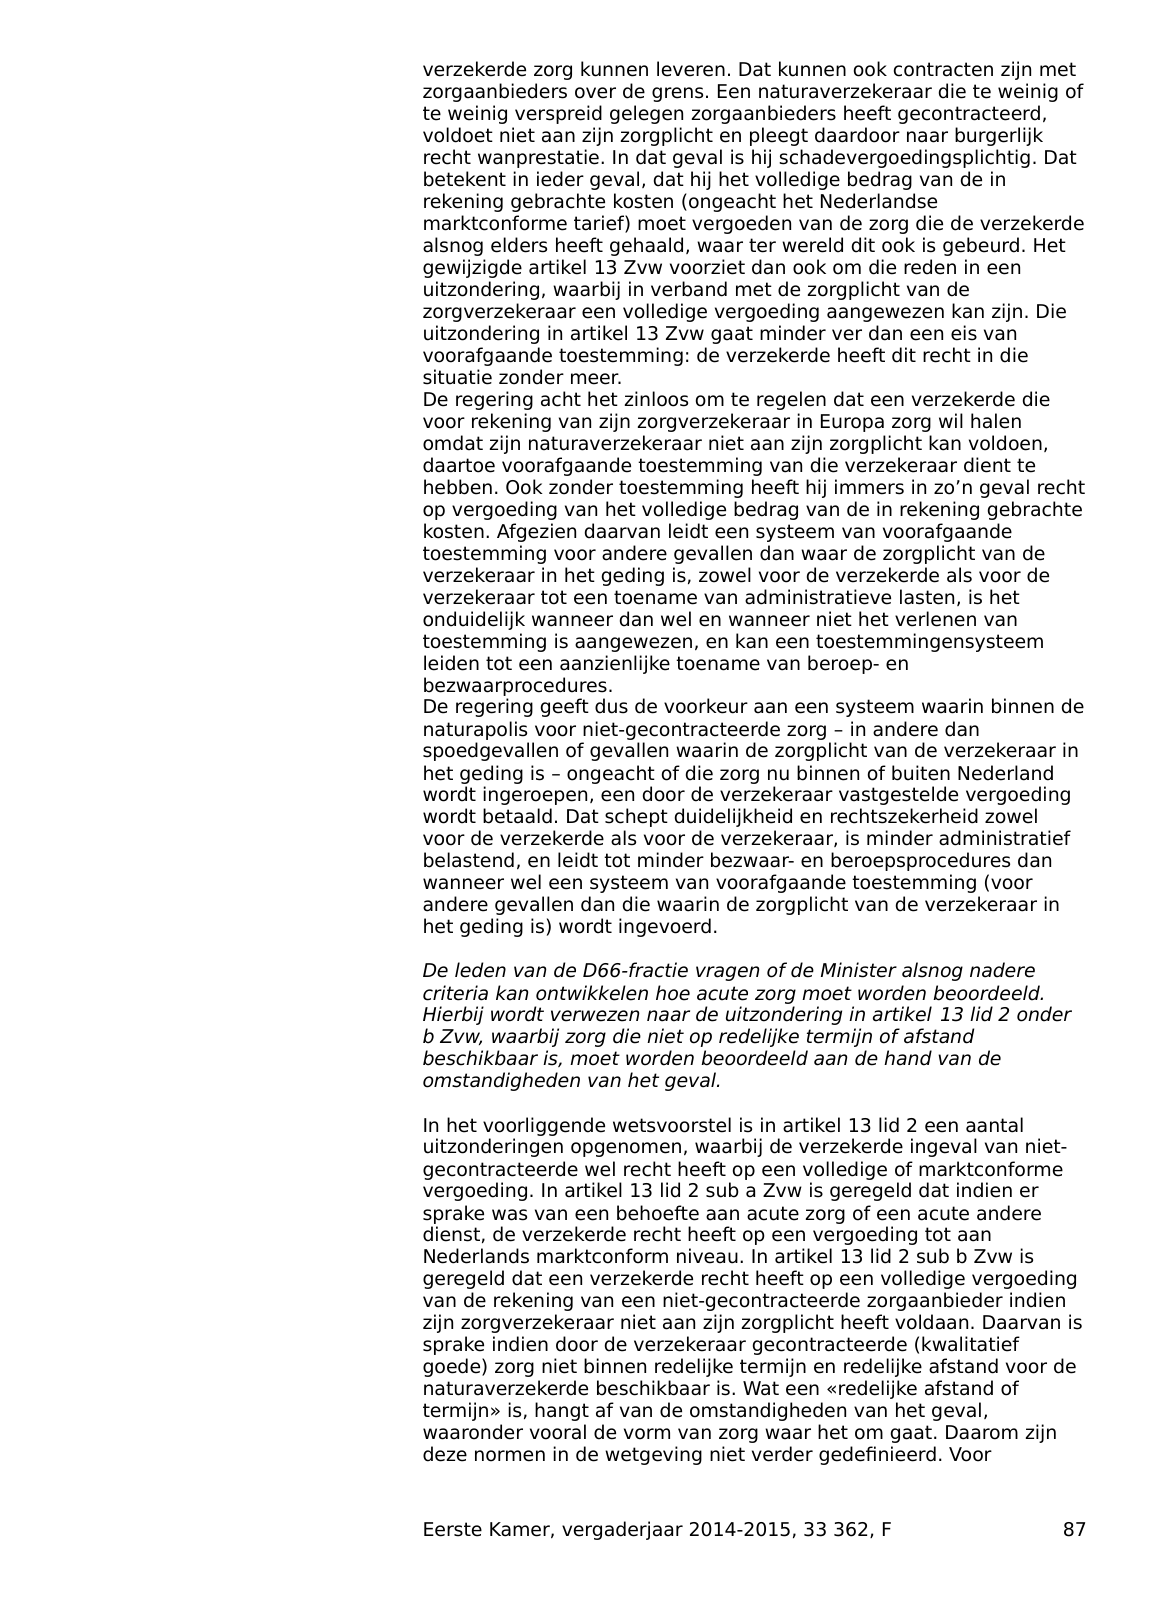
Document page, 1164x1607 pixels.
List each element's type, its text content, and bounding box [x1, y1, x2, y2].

text In het voorliggende wetsvoorstel is in artikel 13 lid 2 een aantal uitzonderingen opgenomen, waarbij de verzekerde ingeval van niet-gecontracteerde wel recht heeft op een volledige of marktconforme vergoeding. In artikel 13 lid 2 sub a Zvw is geregeld dat indien er sprake was van een behoefte aan acute zorg of een acute andere dienst, de verzekerde recht heeft op een vergoeding tot aan Nederlands marktconform niveau. In artikel 13 lid 2 sub b Zvw is geregeld dat een verzekerde recht heeft op een volledige vergoeding van de rekening van een niet-gecontracteerde zorgaanbieder indien zijn zorgverzekeraar niet aan zijn zorgplicht heeft voldaan. Daarvan is sprake indien door de verzekeraar gecontracteerde (kwalitatief goede) zorg niet binnen redelijke termijn en redelijke afstand voor de naturaverzekerde beschikbaar is. Wat een «redelijke afstand of termijn» is, hangt af van de omstandigheden van het geval, waaronder vooral de vorm van zorg waar het om gaat. Daarom zijn deze normen in de wetgeving niet verder gedefinieerd. Voor [422, 1114, 1087, 1466]
text De regering acht het zinloos om te regelen dat een verzekerde die voor rekening van zijn zorgverzekeraar in Europa zorg wil halen omdat zijn naturaverzekeraar niet aan zijn zorgplicht kan voldoen, daartoe voorafgaande toestemming van die verzekeraar dient te hebben. Ook zonder toestemming heeft hij immers in zo’n geval recht op vergoeding van het volledige bedrag van de in rekening gebrachte kosten. Afgezien daarvan leidt een systeem van voorafgaande toestemming voor andere gevallen dan waar de zorgplicht van de verzekeraar in het geding is, zowel voor de verzekerde als voor de verzekeraar tot een toename van administratieve lasten, is het onduidelijk wanneer dan wel en wanneer niet het verlenen van toestemming is aangewezen, en kan een toestemmingensysteem leiden tot een aanzienlijke toename van beroep- en bezwaarprocedures. [422, 389, 1087, 696]
text De leden van de D66-fractie vragen of de Minister alsnog nadere criteria kan ontwikkelen hoe acute zorg moet worden beoordeeld. Hierbij wordt verwezen naar de uitzondering in artikel 13 lid 2 onder b Zvw, waarbij zorg die niet op redelijke termijn of afstand beschikbaar is, moet worden beoordeeld aan de hand van de omstandigheden van het geval. [422, 960, 1087, 1092]
text De regering geeft dus de voorkeur aan een systeem waarin binnen de naturapolis voor niet-gecontracteerde zorg – in andere dan spoedgevallen of gevallen waarin de zorgplicht van de verzekeraar in het geding is – ongeacht of die zorg nu binnen of buiten Nederland wordt ingeroepen, een door de verzekeraar vastgestelde vergoeding wordt betaald. Dat schept duidelijkheid en rechtszekerheid zowel voor de verzekerde als voor de verzekeraar, is minder administratief belastend, en leidt tot minder bezwaar- en beroepsprocedures dan wanneer wel een systeem van voorafgaande toestemming (voor andere gevallen dan die waarin de zorgplicht van de verzekeraar in het geding is) wordt ingevoerd. [422, 696, 1087, 938]
text verzekerde zorg kunnen leveren. Dat kunnen ook contracten zijn met zorgaanbieders over de grens. Een naturaverzekeraar die te weinig of te weinig verspreid gelegen zorgaanbieders heeft gecontracteerd, voldoet niet aan zijn zorgplicht en pleegt daardoor naar burgerlijk recht wanprestatie. In dat geval is hij schadevergoedingsplichtig. Dat betekent in ieder geval, dat hij het volledige bedrag van de in rekening gebrachte kosten (ongeacht het Nederlandse marktconforme tarief) moet vergoeden van de zorg die de verzekerde alsnog elders heeft gehaald, waar ter wereld dit ook is gebeurd. Het gewijzigde artikel 13 Zvw voorziet dan ook om die reden in een uitzondering, waarbij in verband met de zorgplicht van de zorgverzekeraar een volledige vergoeding aangewezen kan zijn. Die uitzondering in artikel 13 Zvw gaat minder ver dan een eis van voorafgaande toestemming: de verzekerde heeft dit recht in die situatie zonder meer. [422, 59, 1087, 389]
